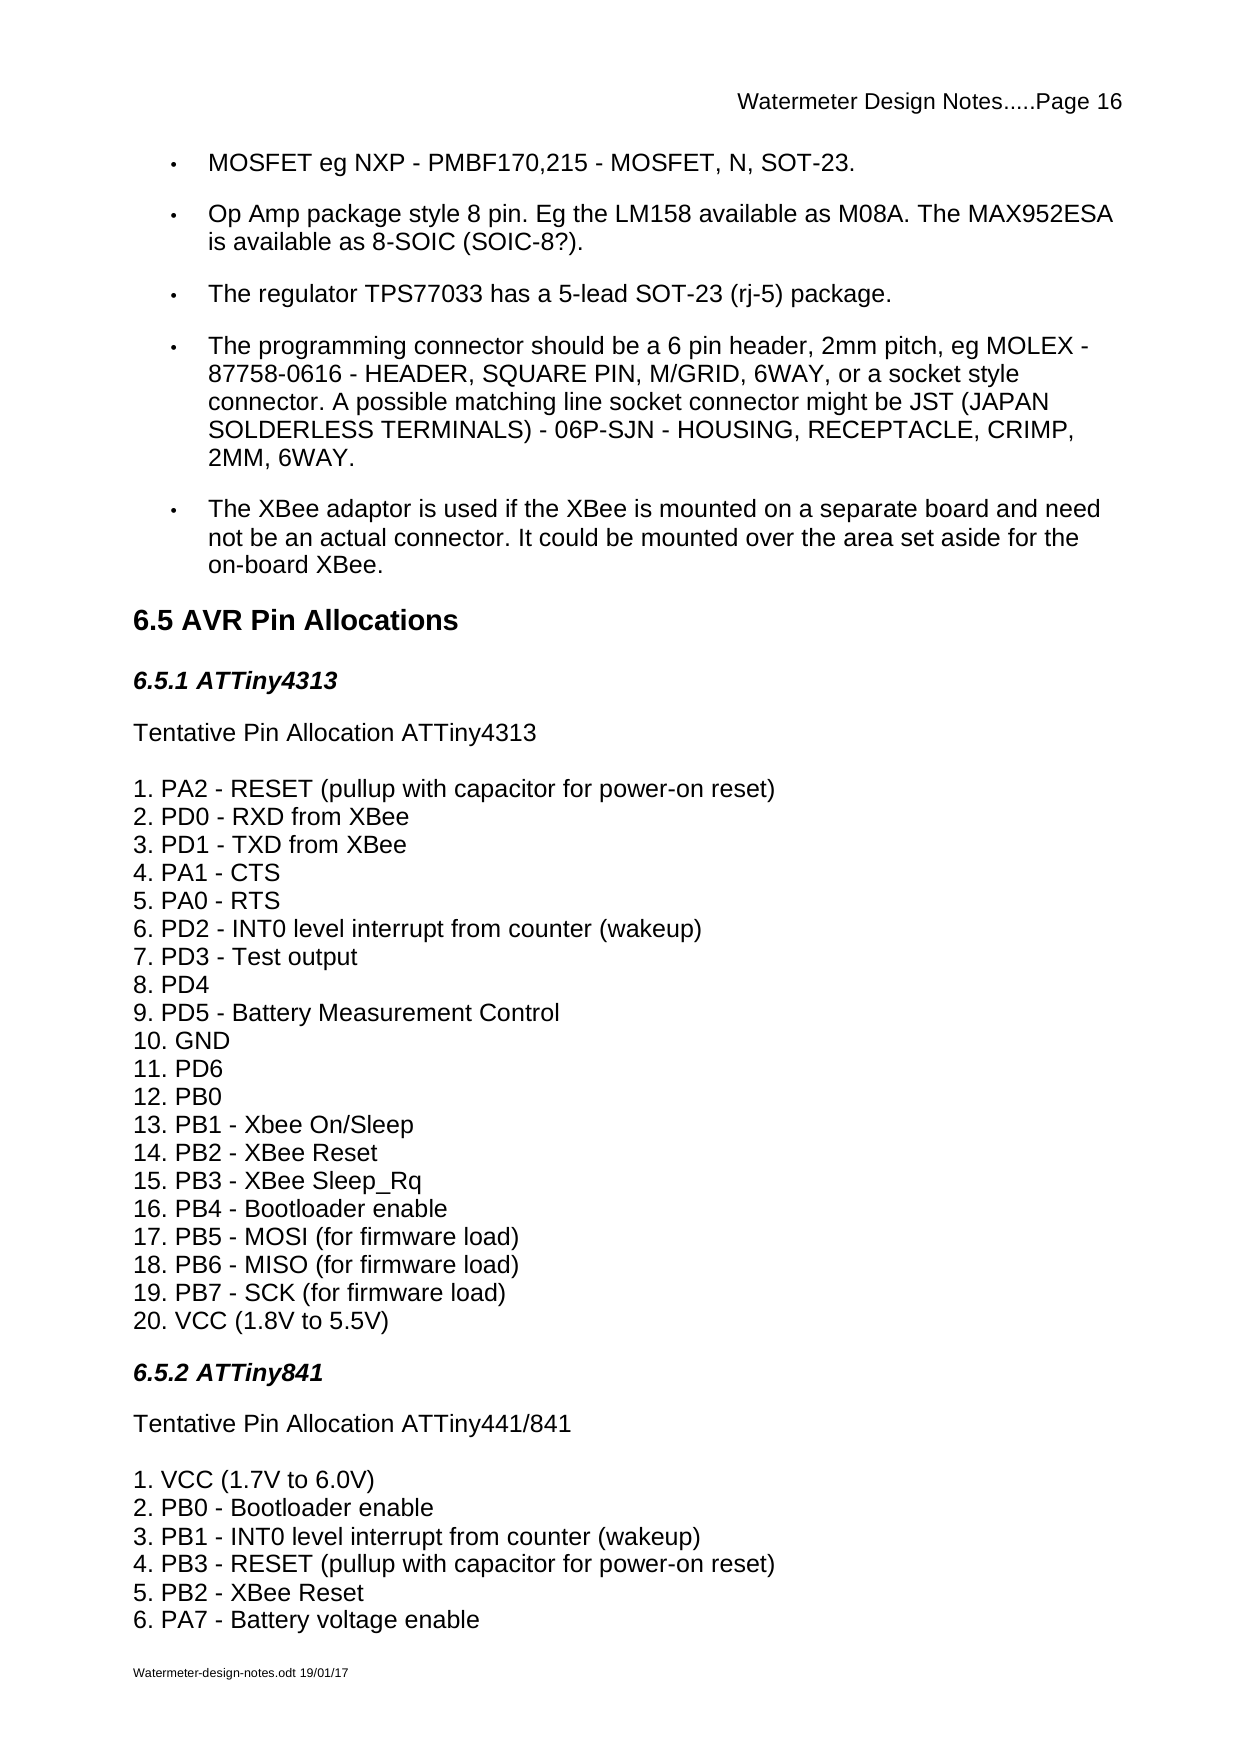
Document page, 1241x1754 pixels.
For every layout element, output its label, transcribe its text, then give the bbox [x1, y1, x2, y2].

list Op Amp package style 8 pin. Eg the LM158 available as M08A. The MAX952ESA is available as 8-SOIC (SOIC-8?). [170, 200, 1123, 256]
list The XBee adaptor is used if the XBee is mounted on a separate board and need not be an actual connector. It could be mounted over the area set aside for the on-board XBee. [170, 495, 1123, 579]
subtitle ATTiny841 [133, 1359, 1123, 1387]
text Tentative Pin Allocation ATTiny441/841 1. VCC (1.7V to 6.0V) 2. PB0 - Bootloader enable 3. PB1 - INT0 level interrupt from counter (wakeup) 4. PB3 - RESET (pullup with capacitor for power-on reset) 5. PB2 - XBee Reset 6. PA7 - Battery voltage enable [133, 1410, 1123, 1634]
list The programming connector should be a 6 pin header, 2mm pitch, eg MOLEX - 87758-0616 - HEADER, SQUARE PIN, M/GRID, 6WAY, or a socket style connector. A possible matching line socket connector might be JST (JAPAN SOLDERLESS TERMINALS) - 06P-SJN - HOUSING, RECEPTACLE, CRIMP, 2MM, 6WAY. [170, 332, 1123, 472]
subtitle ATTiny4313 [133, 667, 1123, 695]
text Tentative Pin Allocation ATTiny4313 1. PA2 - RESET (pullup with capacitor for power-on reset) 2. PD0 - RXD from XBee 3. PD1 - TXD from XBee 4. PA1 - CTS 5. PA0 - RTS 6. PD2 - INT0 level interrupt from counter (wakeup) 7. PD3 - Test output 8. PD4 9. PD5 - Battery Measurement Control 10. GND 11. PD6 12. PB0 13. PB1 - Xbee On/Sleep 14. PB2 - XBee Reset 15. PB3 - XBee Sleep_Rq 16. PB4 - Bootloader enable 17. PB5 - MOSI (for firmware load) 18. PB6 - MISO (for firmware load) 19. PB7 - SCK (for firmware load) 20. VCC (1.8V to 5.5V) [133, 718, 1123, 1335]
list MOSFET eg NXP - PMBF170,215 - MOSFET, N, SOT-23. [170, 149, 1123, 177]
subtitle AVR Pin Allocations [133, 604, 1123, 637]
list The regulator TPS77033 has a 5-lead SOT-23 (rj-5) package. [170, 280, 1123, 308]
